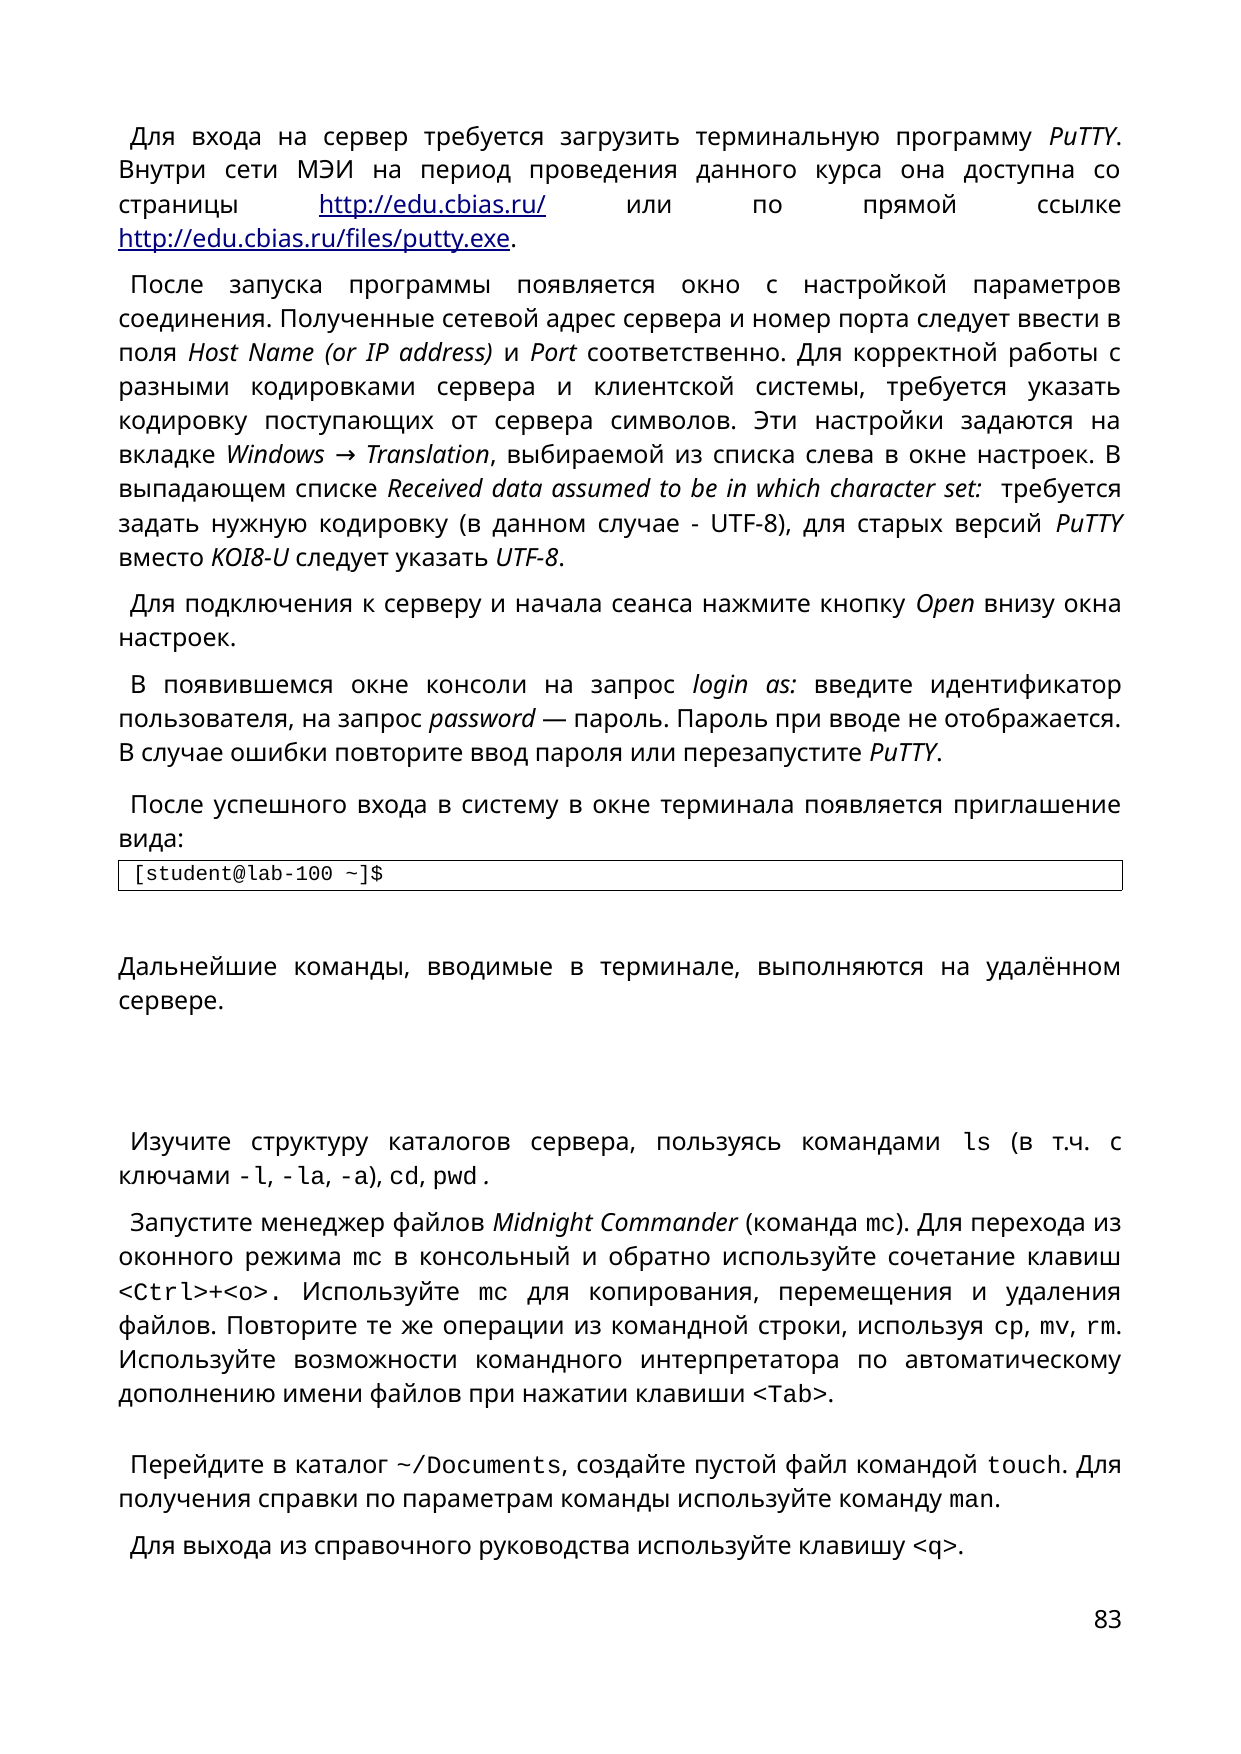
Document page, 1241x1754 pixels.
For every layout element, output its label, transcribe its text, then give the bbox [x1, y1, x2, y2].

text Для подключения к серверу и начала сеанса нажмите кнопку Open внизу окна настроек. [118, 586, 1122, 654]
text Для входа на сервер требуется загрузить терминальную программу PuTTY. Внутри сети МЭИ на период проведения данного курса она доступна со страницы http://edu.cbias.ru/ или по прямой ссылке http://edu.cbias.ru/files/putty.exe. [118, 118, 1122, 254]
text Дальнейшие команды, вводимые в терминале, выполняются на удалённом сервере. [118, 914, 1122, 1016]
text Для выхода из справочного руководства используйте клавишу <q>. [118, 1528, 1122, 1562]
text После успешного входа в систему в окне терминала появляется приглашение вида: [118, 786, 1122, 854]
text В появившемся окне консоли на запрос login as: введите идентификатор пользователя, на запрос password — пароль. Пароль при вводе не отображается. В случае ошибки повторите ввод пароля или перезапустите PuTTY. [118, 666, 1122, 769]
text Запустите менеджер файлов Midnight Commander (команда mc). Для перехода из оконного режима mc в консольный и обратно используйте сочетание клавиш <Ctrl>+<o>. Используйте mc для копирования, перемещения и удаления файлов. Повторите те же операции из командной строки, используя cp, mv, rm. Используйте возможности командного интерпретатора по автоматическому дополнению имени файлов при нажатии клавиши <Tab>. [118, 1204, 1122, 1410]
text После запуска программы появляется окно с настройкой параметров соединения. Полученные сетевой адрес сервера и номер порта следует ввести в поля Host Name (or IP address) и Port соответственно. Для корректной работы с разными кодировками сервера и клиентской системы, требуется указать кодировку поступающих от сервера символов. Эти настройки задаются на вкладке Windows → Translation, выбираемой из списка слева в окне настроек. В выпадающем списке Received data assumed to be in which character set: требуется задать нужную кодировку (в данном случае - UTF-8), для старых версий PuTTY вместо KOI8-U следует указать UTF-8. [118, 267, 1122, 573]
text Перейдите в каталог ~/Documents, создайте пустой файл командой touch. Для получения справки по параметрам команды используйте команду man. [118, 1447, 1122, 1515]
text Изучите структуру каталогов сервера, пользуясь командами ls (в т.ч. с ключами -l, -la, -a), cd, pwd . [118, 1124, 1122, 1192]
text [student@lab-100 ~]$ [119, 861, 1122, 890]
